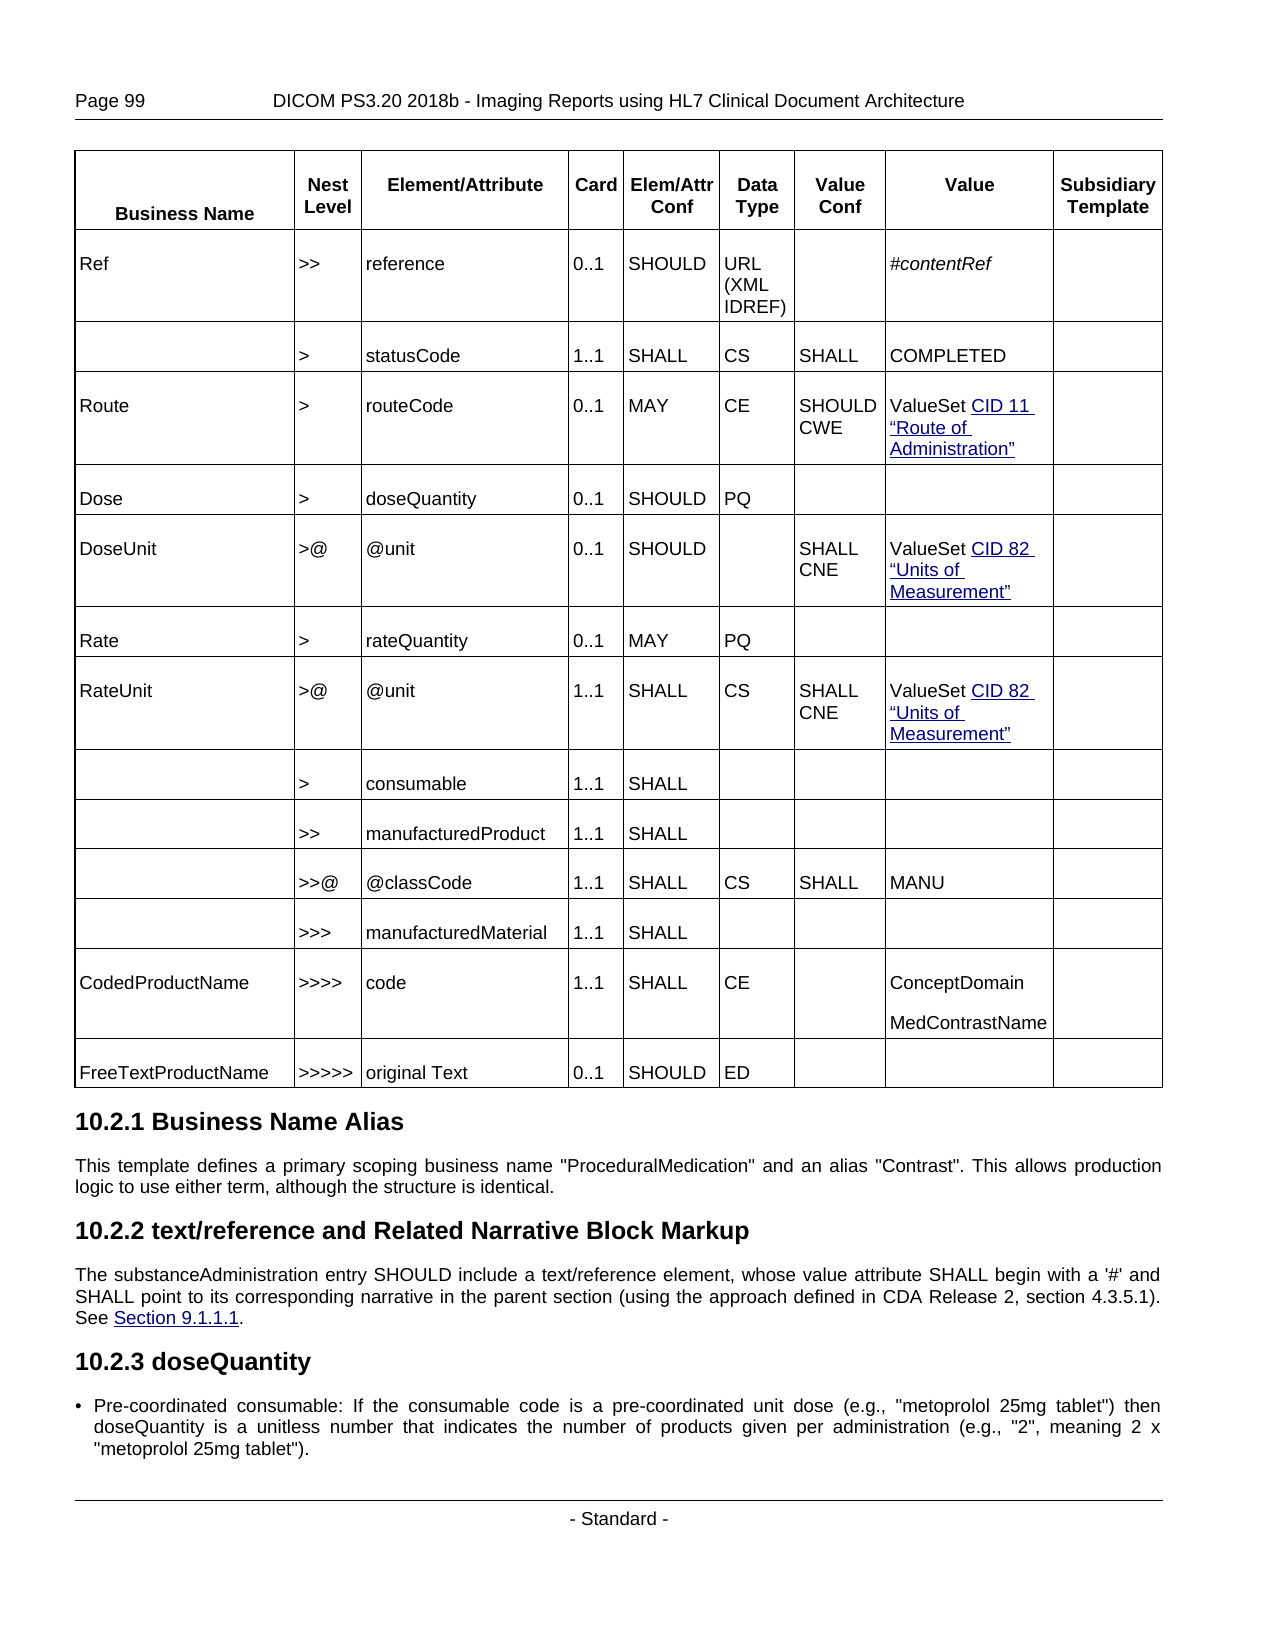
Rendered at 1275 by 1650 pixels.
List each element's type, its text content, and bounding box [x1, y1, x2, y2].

table_cell [720, 899, 794, 947]
table_cell >>>> [295, 949, 361, 1037]
table_header Nest Level [295, 151, 361, 228]
text 10.2.2 text/reference and Related Narrative Block Markup [75, 1216, 1162, 1245]
table_cell [1054, 899, 1162, 947]
table_cell 0..1 [569, 607, 623, 656]
table_cell SHALL [624, 322, 719, 371]
table_cell [886, 607, 1053, 656]
table_cell Ref [76, 230, 294, 321]
table_cell > [295, 322, 361, 371]
table_cell ED [720, 1039, 794, 1087]
table_cell > [295, 372, 361, 464]
table_cell reference [362, 230, 568, 321]
table_cell [1054, 849, 1162, 898]
table_cell PQ [720, 465, 794, 513]
table_cell [1054, 465, 1162, 513]
table_cell > [295, 750, 361, 798]
table_cell Rate​Unit [76, 657, 294, 749]
table_cell 1..1 [569, 657, 623, 749]
table_cell Dose​Unit [76, 515, 294, 606]
table_cell [1054, 372, 1162, 464]
table_cell SHOULD [624, 1039, 719, 1087]
table_cell SHOULD [624, 515, 719, 606]
text 10.2.3 doseQuantity [75, 1347, 1162, 1376]
table_cell SHALL [624, 849, 719, 898]
text 10.2.1 Business Name Alias [75, 1107, 1162, 1136]
list Pre-coordinated consumable: If the consumable code is a pre-coordinated unit dose (e.g., "metoprolol 25mg tablet") then doseQuantity is a unitless number that indicates the number of products given per administration (e.g., "2", meaning 2 x "metoprolol 25mg tablet"). [75, 1395, 1162, 1459]
table_cell ValueSet CID 82 “Units of Measurement” [886, 657, 1053, 749]
table_cell [795, 750, 885, 798]
table_cell [886, 899, 1053, 947]
table_header Business Name [76, 151, 294, 228]
table_cell SHALL CNE [795, 515, 885, 606]
table_cell CS [720, 849, 794, 898]
table_header Elem/Attr Conf [624, 151, 719, 228]
table_cell 0..1 [569, 515, 623, 606]
table_cell [795, 230, 885, 321]
table_cell [795, 949, 885, 1037]
table_cell SHALL CNE [795, 657, 885, 749]
table_cell original Text [362, 1039, 568, 1087]
table_cell >>> [295, 899, 361, 947]
table_cell @classCode [362, 849, 568, 898]
table_cell @unit [362, 515, 568, 606]
table_cell 0..1 [569, 465, 623, 513]
table_cell 1..1 [569, 899, 623, 947]
table_cell SHALL [624, 657, 719, 749]
table_cell [76, 322, 294, 371]
table_cell consumable [362, 750, 568, 798]
table_cell [76, 899, 294, 947]
table_cell SHALL [624, 899, 719, 947]
text The substanceAdministration entry SHOULD include a text/reference element, whose value attribute SHALL begin with a '#' and SHALL point to its corresponding narrative in the parent section (using the approach defined in CDA Release 2, section 4.3.5.1). See Section 9.1.1.1. [75, 1264, 1162, 1328]
table_cell SHOULD CWE [795, 372, 885, 464]
table_cell 1..1 [569, 322, 623, 371]
table_cell Concept​Domain Med​Contrast​Name [886, 949, 1053, 1037]
table_cell #contentRef [886, 230, 1053, 321]
table_cell [1054, 607, 1162, 656]
table_cell [1054, 657, 1162, 749]
table_cell >@ [295, 515, 361, 606]
table_cell > [295, 607, 361, 656]
table_cell [886, 800, 1053, 848]
table_cell >> [295, 800, 361, 848]
table_cell [1054, 800, 1162, 848]
table_cell [76, 750, 294, 798]
table_cell [1054, 750, 1162, 798]
table_cell rate​Quantity [362, 607, 568, 656]
table_cell [795, 465, 885, 513]
table_cell [720, 800, 794, 848]
table_cell [886, 750, 1053, 798]
table_cell MAY [624, 607, 719, 656]
table_cell SHALL [624, 750, 719, 798]
table_header Value Conf [795, 151, 885, 228]
table_cell SHOULD [624, 230, 719, 321]
table_cell [795, 899, 885, 947]
table_cell 1..1 [569, 800, 623, 848]
table_cell [795, 1039, 885, 1087]
table_cell [1054, 230, 1162, 321]
table_cell [720, 750, 794, 798]
table_cell [886, 465, 1053, 513]
table_cell route​Code [362, 372, 568, 464]
table_cell PQ [720, 607, 794, 656]
table_header Value [886, 151, 1053, 228]
table_header Element/​Attribute [362, 151, 568, 228]
table_cell [1054, 1039, 1162, 1087]
table_cell COMPLETED [886, 322, 1053, 371]
table_cell URL (XML IDREF) [720, 230, 794, 321]
table_cell CE [720, 949, 794, 1037]
table_cell Free​Text​Product​Name [76, 1039, 294, 1087]
table_cell SHALL [624, 800, 719, 848]
table_cell @unit [362, 657, 568, 749]
table_cell > [295, 465, 361, 513]
table_cell Coded​Product​Name [76, 949, 294, 1037]
table_cell Dose [76, 465, 294, 513]
table_header Subsidiary Template [1054, 151, 1162, 228]
table_cell >>>>> [295, 1039, 361, 1087]
table_cell code [362, 949, 568, 1037]
table_cell SHALL [795, 849, 885, 898]
table_cell status​Code [362, 322, 568, 371]
table_cell [720, 515, 794, 606]
table_cell 1..1 [569, 949, 623, 1037]
table_cell ValueSet CID 11 “Route of Administration” [886, 372, 1053, 464]
table_cell >> [295, 230, 361, 321]
table_cell CS [720, 322, 794, 371]
table_cell [1054, 949, 1162, 1037]
table_cell MANU [886, 849, 1053, 898]
table_cell [795, 607, 885, 656]
table_cell 1..1 [569, 849, 623, 898]
table_cell [76, 800, 294, 848]
table_cell 0..1 [569, 372, 623, 464]
table_cell >>@ [295, 849, 361, 898]
table_cell SHALL [795, 322, 885, 371]
table_cell [1054, 322, 1162, 371]
table_cell SHALL [624, 949, 719, 1037]
table_cell manufactured​Material [362, 899, 568, 947]
table_cell [76, 849, 294, 898]
table_cell CS [720, 657, 794, 749]
text This template defines a primary scoping business name "ProceduralMedication" and an alias "Contrast". This allows production logic to use either term, although the structure is identical. [75, 1154, 1162, 1198]
table_cell SHOULD [624, 465, 719, 513]
table_cell Route [76, 372, 294, 464]
table_cell Rate [76, 607, 294, 656]
table_cell ValueSet CID 82 “Units of Measurement” [886, 515, 1053, 606]
table_cell 0..1 [569, 230, 623, 321]
table_cell [886, 1039, 1053, 1087]
table_header Card [569, 151, 623, 228]
table_cell dose​Quantity [362, 465, 568, 513]
table_cell [795, 800, 885, 848]
table_cell MAY [624, 372, 719, 464]
table_cell manufactured​Product [362, 800, 568, 848]
table_cell CE [720, 372, 794, 464]
table_cell 1..1 [569, 750, 623, 798]
table_cell [1054, 515, 1162, 606]
table_cell >@ [295, 657, 361, 749]
table_header Data Type [720, 151, 794, 228]
table_cell 0..1 [569, 1039, 623, 1087]
